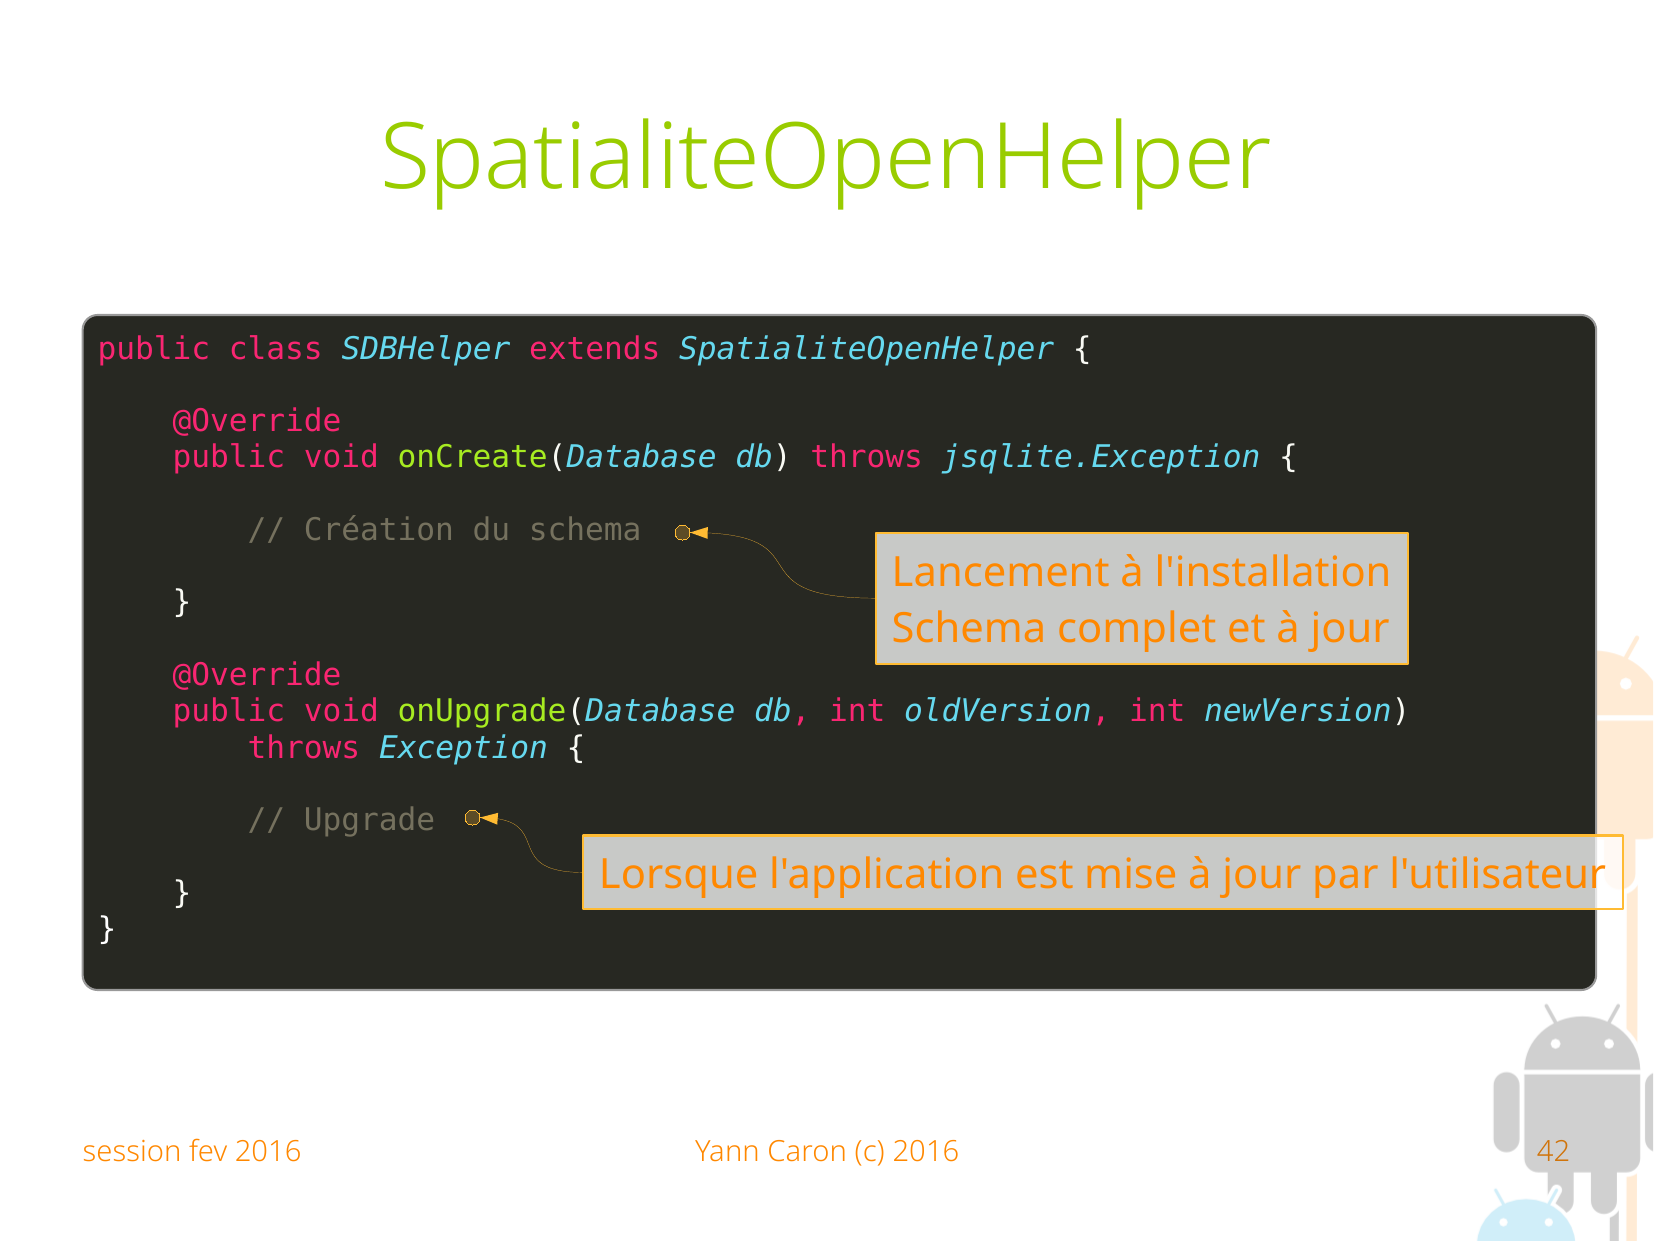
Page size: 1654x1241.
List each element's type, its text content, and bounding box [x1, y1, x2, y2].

picture [1598, 837, 1622, 908]
title SpatialiteOpenHelper [82, 49, 1571, 257]
text_box Lancement à l'installation Schema complet et à jour [875, 532, 1381, 648]
picture [240, 423, 1654, 1241]
text_box [675, 525, 690, 541]
text_box [465, 810, 480, 826]
text_box public class SDBHelper extends SpatialiteOpenHelper { @Override public void onCreate(Database db) throws jsqlite.Exception { // Création du schema } @Override public void onUpgrade(Database db, int oldVersion, int newVersion) throws Exception { // Upgrade } } [82, 315, 1597, 991]
text_box Lorsque l'application est mise à jour par l'utilisateur [583, 835, 1564, 902]
